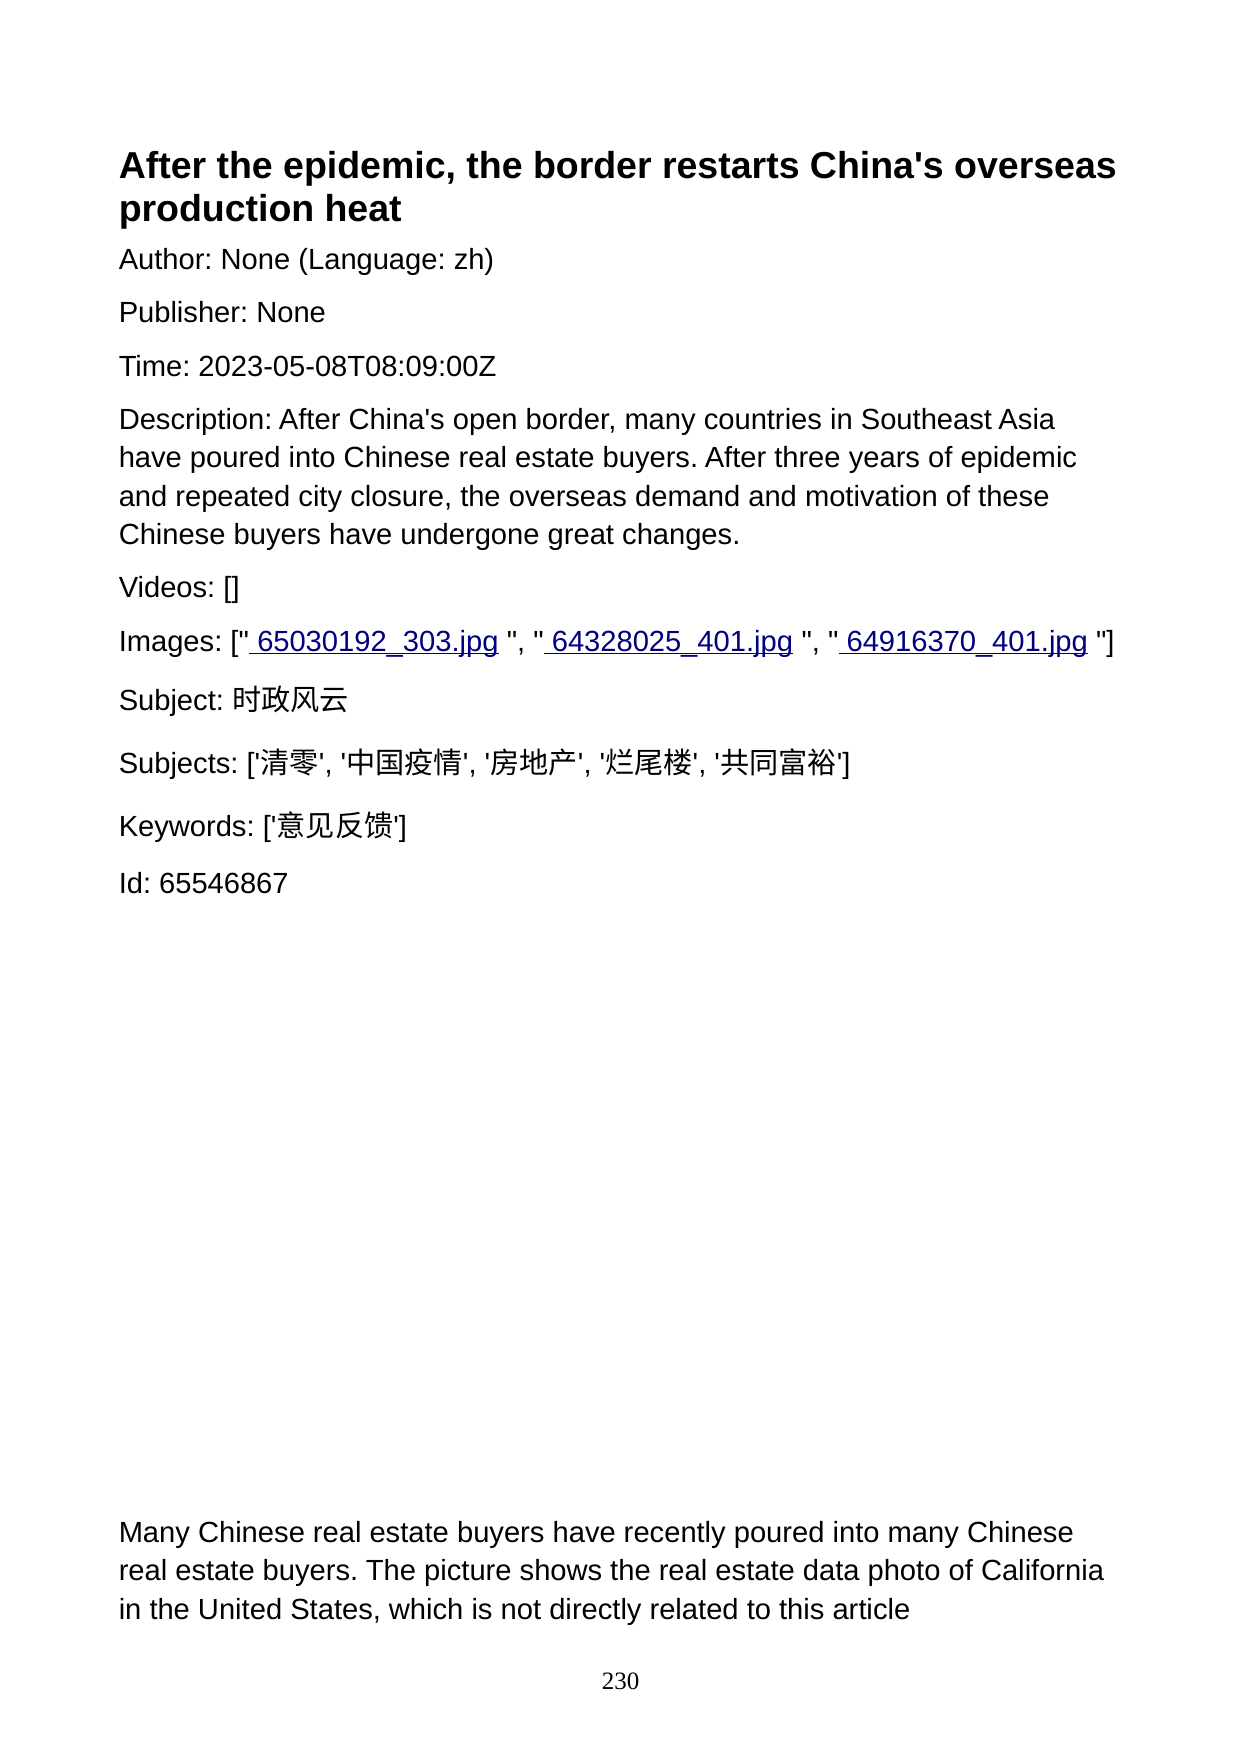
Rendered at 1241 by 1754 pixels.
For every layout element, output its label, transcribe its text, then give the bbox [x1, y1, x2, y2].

text Publisher: None [118, 295, 1122, 329]
subtitle After the epidemic, the border restarts China's overseas production heat [118, 143, 1122, 230]
text Keywords: ['意见反馈'] [118, 803, 1122, 845]
text Images: [" 65030192_303.jpg ", " 64328025_401.jpg ", " 64916370_401.jpg "] [118, 623, 1122, 657]
text Videos: [] [118, 570, 1122, 604]
text Description: After China's open border, many countries in Southeast Asia have poured into Chinese real estate buyers. After three years of epidemic and repeated city closure, the overseas demand and motivation of these Chinese buyers have undergone great changes. [118, 402, 1122, 551]
text Author: None (Language: zh) [118, 242, 1122, 276]
text Many Chinese real estate buyers have recently poured into many Chinese real estate buyers. The picture shows the real estate data photo of California in the United States, which is not directly related to this article [118, 919, 1122, 1625]
text Subject: 时政风云 [118, 677, 1122, 719]
text Id: 65546867 [118, 866, 1122, 899]
text Time: 2023-05-08T08:09:00Z [118, 348, 1122, 382]
text Subjects: ['清零', '中国疫情', '房地产', '烂尾楼', '共同富裕'] [118, 740, 1122, 782]
